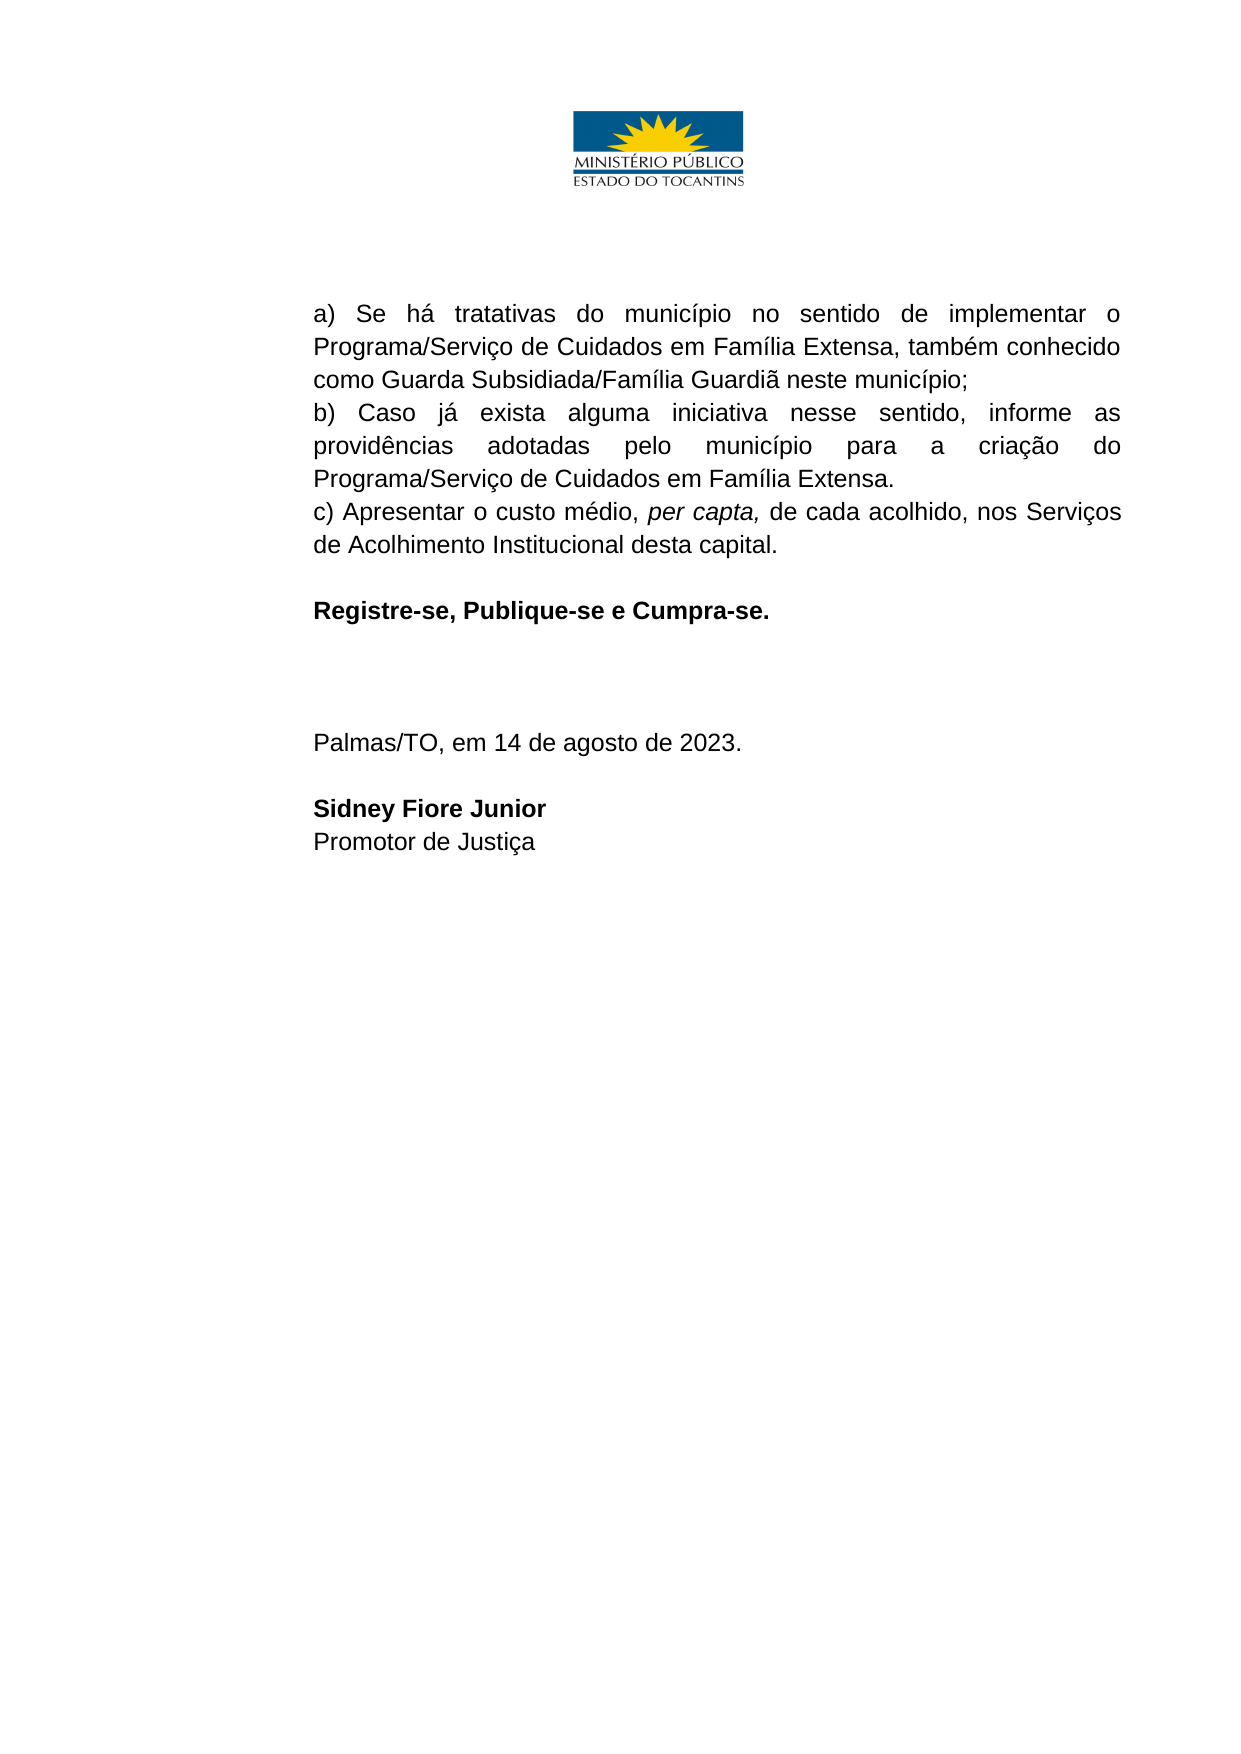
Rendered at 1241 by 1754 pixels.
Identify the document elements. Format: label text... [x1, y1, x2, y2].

text Sidney Fiore Junior [313, 794, 1122, 823]
text a) Se há tratativas do município no sentido de implementar o Programa/Serviço de Cuidados em Família Extensa, também conhecido como Guarda Subsidiada/Família Guardiã neste município; [313, 299, 1122, 394]
text b) Caso já exista alguma iniciativa nesse sentido, informe as providências adotadas pelo município para a criação do Programa/Serviço de Cuidados em Família Extensa. [313, 398, 1122, 493]
text Promotor de Justiça [313, 827, 1122, 856]
text Palmas/TO, em 14 de agosto de 2023. [313, 728, 1122, 757]
text Registre-se, Publique-se e Cumpra-se. [313, 596, 1122, 625]
picture [573, 111, 744, 186]
text c) Apresentar o custo médio, per capta, de cada acolhido, nos Serviços de Acolhimento Institucional desta capital. [313, 497, 1122, 559]
